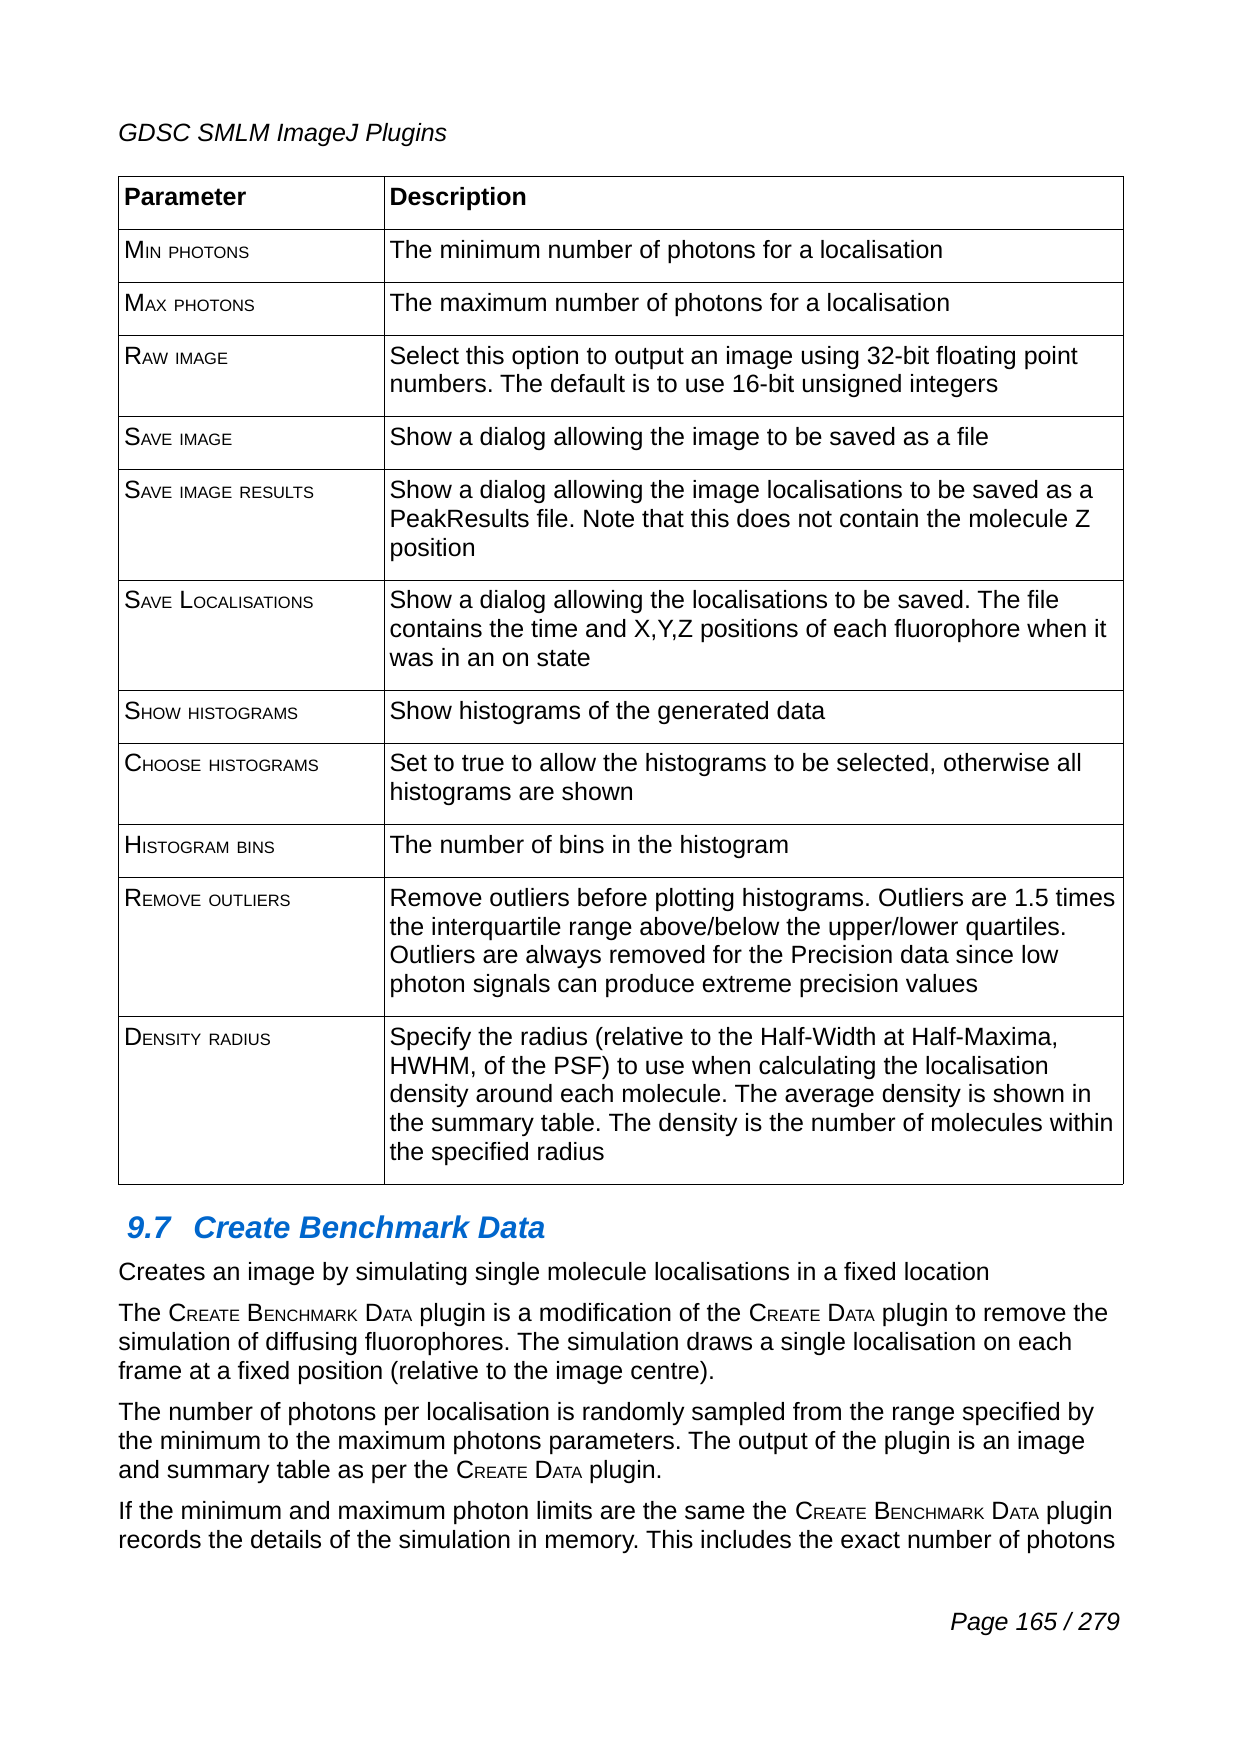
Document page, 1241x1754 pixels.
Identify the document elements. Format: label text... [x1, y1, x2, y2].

table_cell Remove outliers [119, 878, 384, 1016]
table_cell Specify the radius (relative to the Half-Width at Half-Maxima, HWHM, of the PSF) to use when calculating the localisation density around each molecule. The average density is shown in the summary table. The density is the number of molecules within the specified radius [385, 1017, 1123, 1184]
table_cell Density radius [119, 1017, 384, 1184]
table_cell Histogram bins [119, 825, 384, 877]
table_cell Remove outliers before plotting histograms. Outliers are 1.5 times the interquartile range above/below the upper/lower quartiles. Outliers are always removed for the Precision data since low photon signals can produce extreme precision values [385, 878, 1123, 1016]
text The number of photons per localisation is randomly sampled from the range specified by the minimum to the maximum photons parameters. The output of the plugin is an image and summary table as per the Create Data plugin. [118, 1397, 1122, 1483]
table_cell The minimum number of photons for a localisation [385, 230, 1123, 282]
table_cell Show histograms [119, 691, 384, 743]
table_cell Save image [119, 417, 384, 469]
table_cell Show a dialog allowing the localisations to be saved. The file contains the time and X,Y,Z positions of each fluorophore when it was in an on state [385, 581, 1123, 690]
table_cell The maximum number of photons for a localisation [385, 283, 1123, 335]
table_header Description [385, 177, 1123, 229]
table_cell The number of bins in the histogram [385, 825, 1123, 877]
table_cell Show a dialog allowing the image localisations to be saved as a PeakResults file. Note that this does not contain the molecule Z position [385, 470, 1123, 579]
table_cell Save Localisations [119, 581, 384, 690]
table_cell Show histograms of the generated data [385, 691, 1123, 743]
table_cell Raw image [119, 336, 384, 416]
table_cell Min photons [119, 230, 384, 282]
table_cell Max photons [119, 283, 384, 335]
table_header Parameter [119, 177, 384, 229]
text Creates an image by simulating single molecule localisations in a fixed location [118, 1257, 1122, 1286]
table_cell Save image results [119, 470, 384, 579]
text The Create Benchmark Data plugin is a modification of the Create Data plugin to remove the simulation of diffusing fluorophores. The simulation draws a single localisation on each frame at a fixed position (relative to the image centre). [118, 1298, 1122, 1384]
table_cell Select this option to output an image using 32-bit floating point numbers. The default is to use 16-bit unsigned integers [385, 336, 1123, 416]
table_cell Choose histograms [119, 744, 384, 824]
text If the minimum and maximum photon limits are the same the Create Benchmark Data plugin records the details of the simulation in memory. This includes the exact number of photons [118, 1496, 1122, 1553]
table_cell Show a dialog allowing the image to be saved as a file [385, 417, 1123, 469]
subtitle Create Benchmark Data [118, 1209, 1122, 1245]
table_cell Set to true to allow the histograms to be selected, otherwise all histograms are shown [385, 744, 1123, 824]
